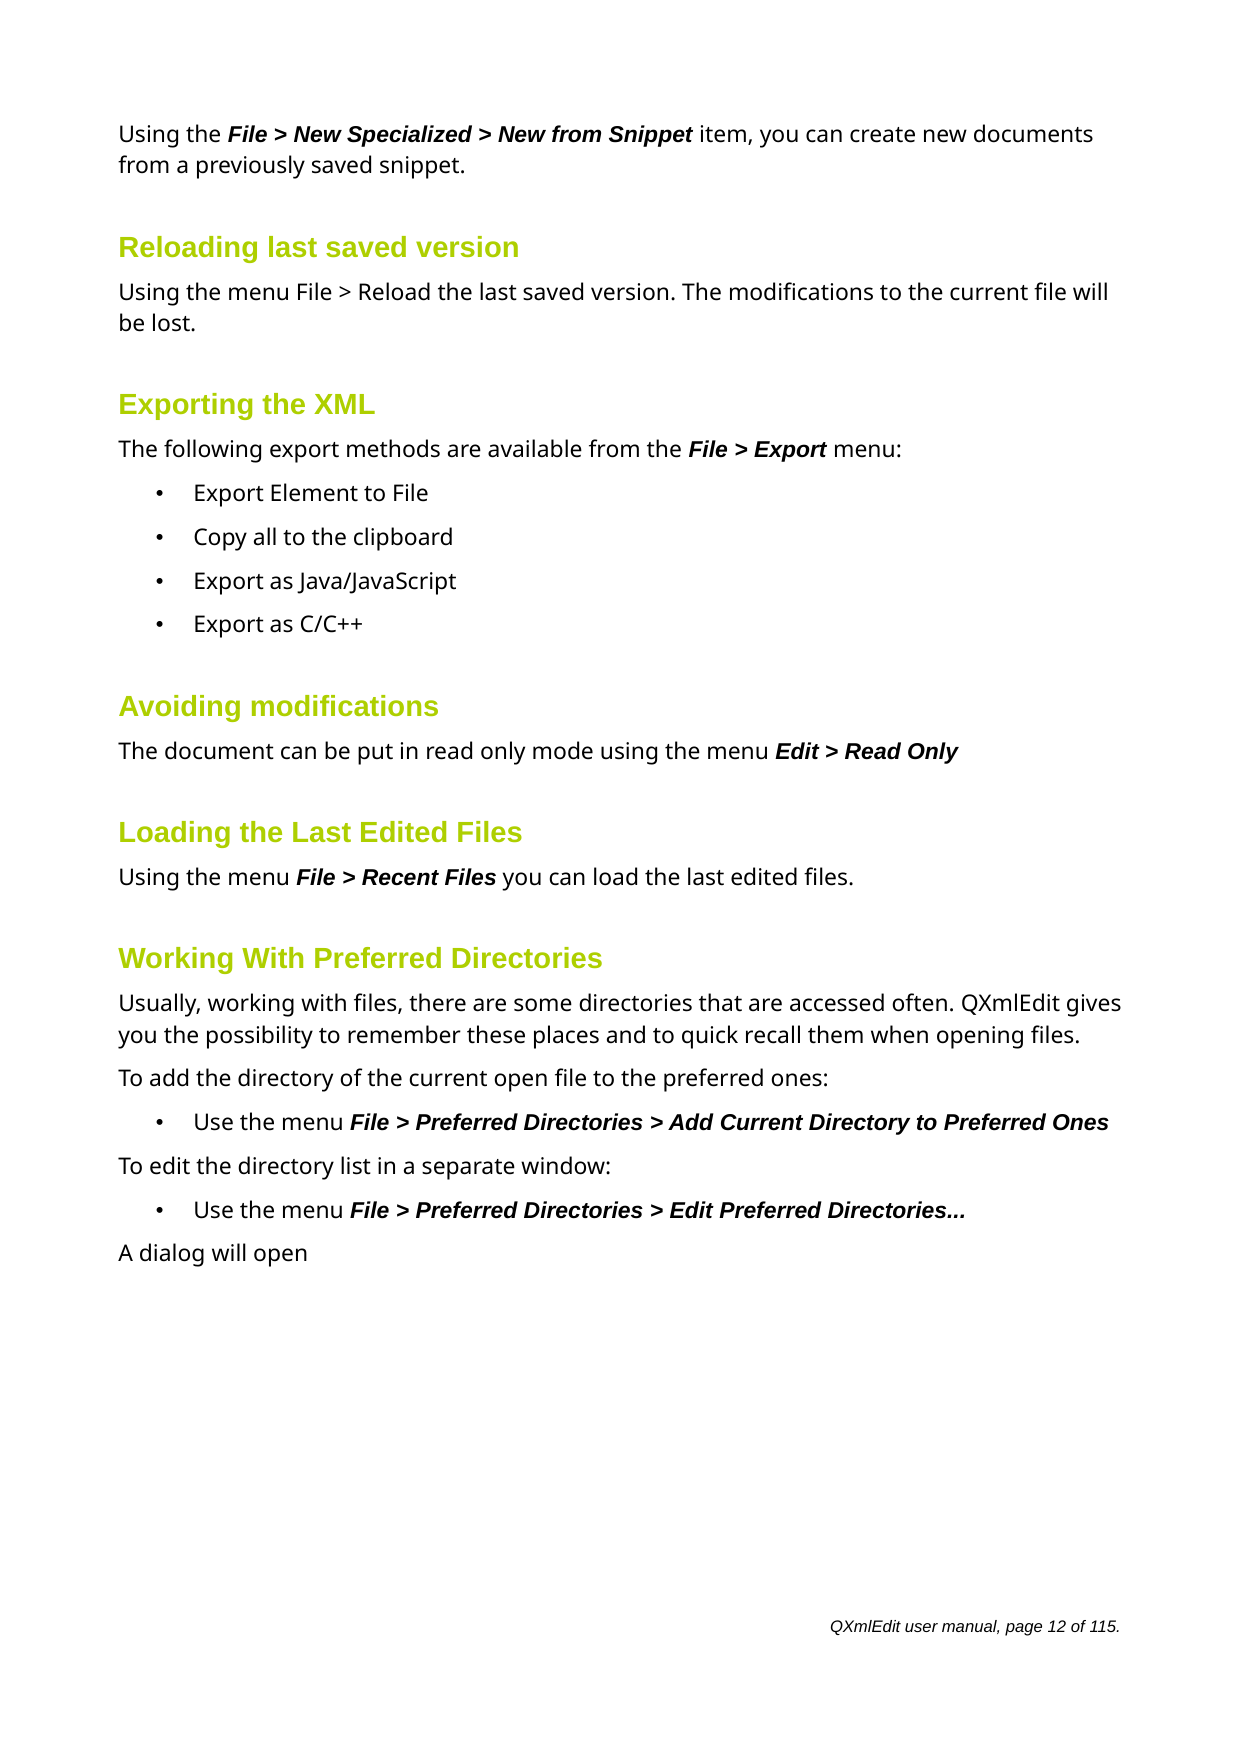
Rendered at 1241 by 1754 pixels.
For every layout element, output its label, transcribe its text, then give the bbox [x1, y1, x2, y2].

text A dialog will open [118, 1237, 1122, 1269]
text Using the File > New Specialized > New from Snippet item, you can create new documents from a previously saved snippet. [118, 118, 1122, 181]
list Copy all to the clipboard [156, 521, 1122, 552]
text Usually, working with files, there are some directories that are accessed often. QXmlEdit gives you the possibility to remember these places and to quick recall them when opening files. [118, 987, 1122, 1050]
text To add the directory of the current open file to the preferred ones: [118, 1062, 1122, 1094]
subtitle Exporting the XML [118, 387, 1122, 421]
list Use the menu File > Preferred Directories > Edit Preferred Directories... [156, 1194, 1122, 1225]
list Use the menu File > Preferred Directories > Add Current Directory to Preferred Ones [156, 1106, 1122, 1137]
text Using the menu File > Reload the last saved version. The modifications to the current file will be lost. [118, 276, 1122, 338]
list Export as C/C++ [156, 608, 1122, 639]
subtitle Loading the Last Edited Files [118, 815, 1122, 849]
list Export Element to File [156, 477, 1122, 508]
list Export as Java/JavaScript [156, 564, 1122, 596]
subtitle Reloading last saved version [118, 230, 1122, 263]
subtitle Working With Preferred Directories [118, 941, 1122, 975]
text The following export methods are available from the File > Export menu: [118, 433, 1122, 464]
text Using the menu File > Recent Files you can load the last edited files. [118, 861, 1122, 892]
text To edit the directory list in a separate window: [118, 1150, 1122, 1181]
text The document can be put in read only mode using the menu Edit > Read Only [118, 735, 1122, 766]
subtitle Avoiding modifications [118, 689, 1122, 722]
